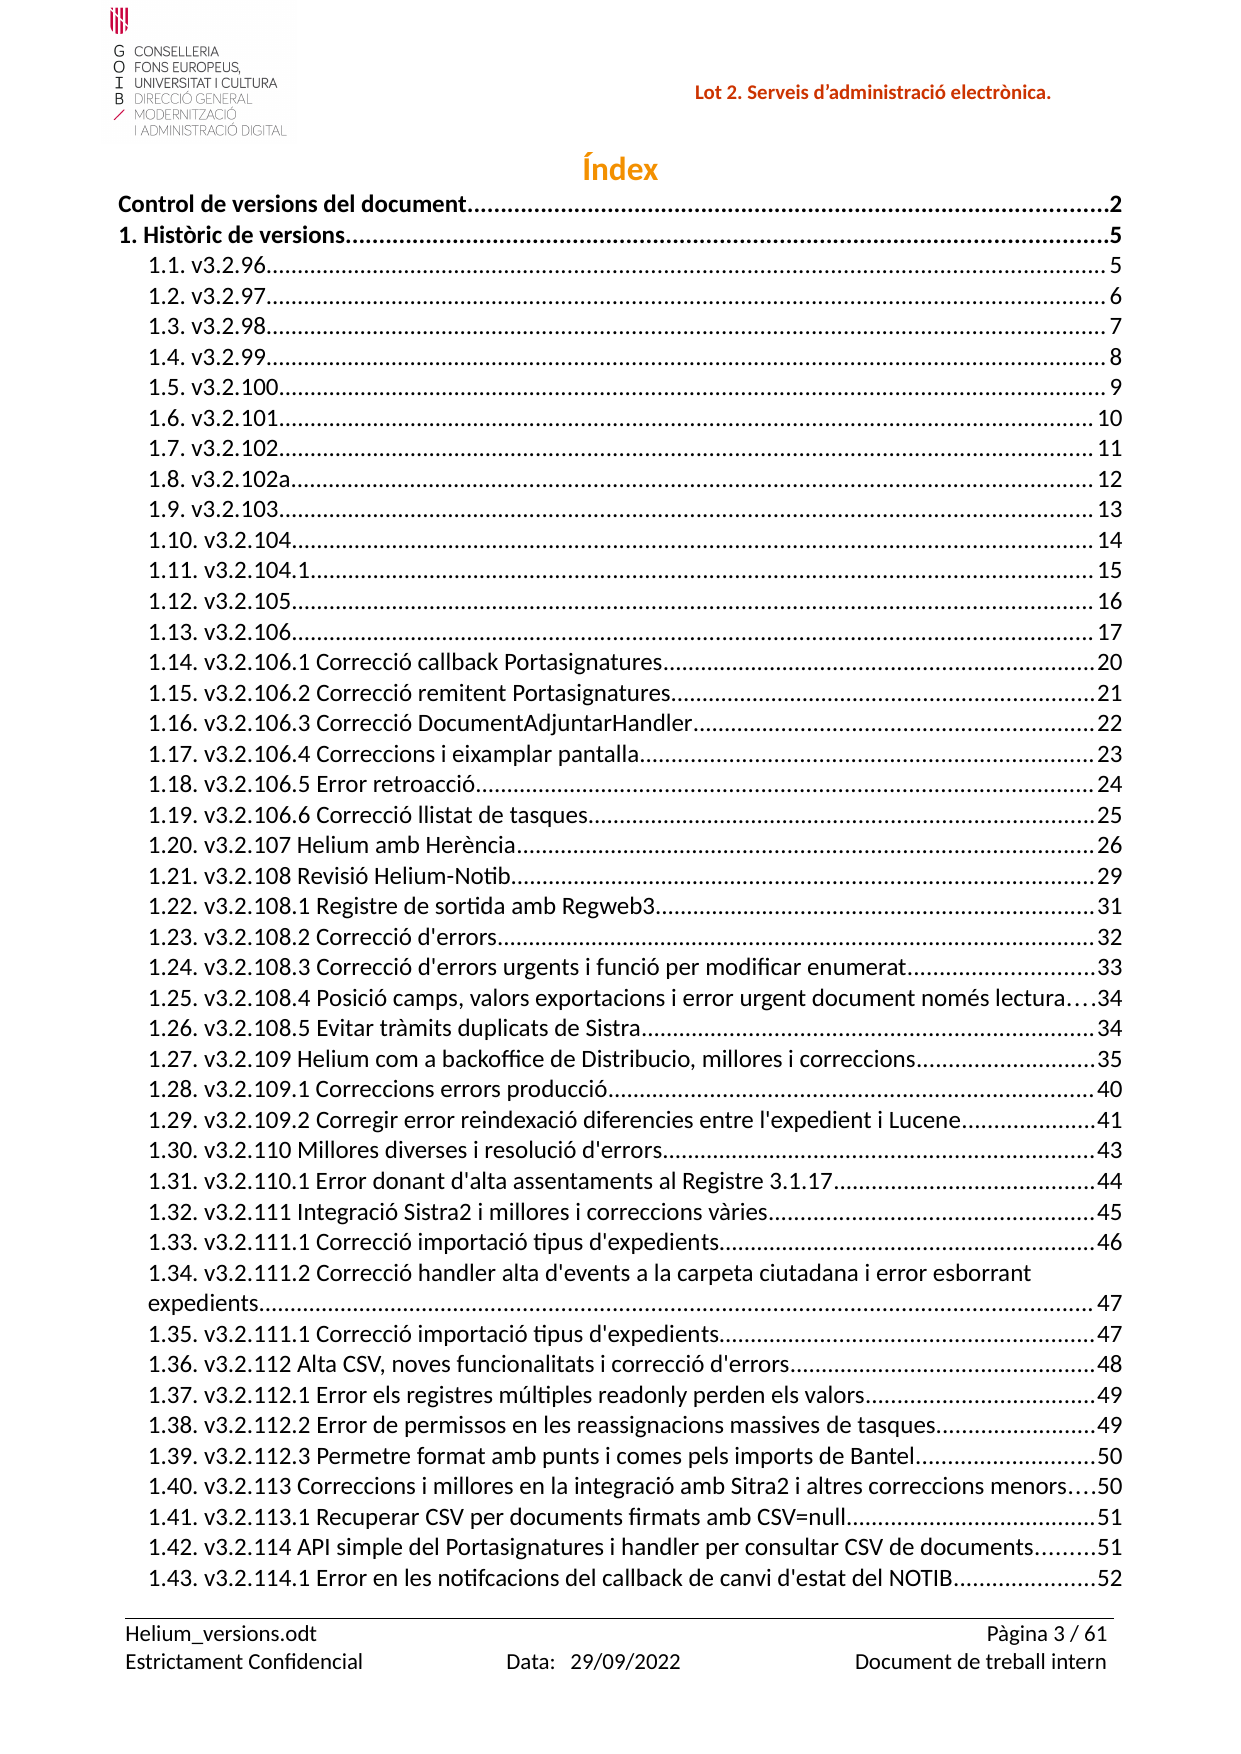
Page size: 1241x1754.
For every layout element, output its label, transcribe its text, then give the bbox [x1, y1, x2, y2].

text 1.25. v3.2.108.4 Posició camps, valors exportacions i error urgent document només lectura 34 [148, 982, 1122, 1012]
text 1.41. v3.2.113.1 Recuperar CSV per documents firmats amb CSV=null 51 [148, 1501, 1122, 1531]
text 1.6. v3.2.101 10 [148, 402, 1122, 433]
text 1.15. v3.2.106.2 Correcció remitent Portasignatures 21 [148, 677, 1122, 707]
text 1.10. v3.2.104 14 [148, 524, 1122, 555]
text 1.42. v3.2.114 API simple del Portasignatures i handler per consultar CSV de documents 51 [148, 1531, 1122, 1562]
text 1.37. v3.2.112.1 Error els registres múltiples readonly perden els valors 49 [148, 1379, 1122, 1409]
text 1.20. v3.2.107 Helium amb Herència 26 [148, 829, 1122, 860]
text Índex [118, 148, 1122, 188]
text 1.7. v3.2.102 11 [148, 433, 1122, 463]
text 1.32. v3.2.111 Integració Sistra2 i millores i correccions vàries 45 [148, 1196, 1122, 1226]
text 1.2. v3.2.97 6 [148, 280, 1122, 311]
text 1.22. v3.2.108.1 Registre de sortida amb Regweb3 31 [148, 890, 1122, 921]
text 1.1. v3.2.96 5 [148, 249, 1122, 280]
text 1.11. v3.2.104.1 15 [148, 555, 1122, 585]
text 1.38. v3.2.112.2 Error de permissos en les reassignacions massives de tasques 49 [148, 1409, 1122, 1440]
text 1.13. v3.2.106 17 [148, 616, 1122, 646]
text 1.17. v3.2.106.4 Correccions i eixamplar pantalla 23 [148, 738, 1122, 768]
text 1.28. v3.2.109.1 Correccions errors producció 40 [148, 1073, 1122, 1104]
text 1.18. v3.2.106.5 Error retroacció 24 [148, 768, 1122, 799]
text 1.24. v3.2.108.3 Correcció d'errors urgents i funció per modificar enumerat 33 [148, 951, 1122, 982]
text 1.39. v3.2.112.3 Permetre format amb punts i comes pels imports de Bantel 50 [148, 1440, 1122, 1470]
picture [100, 0, 297, 144]
text 1.36. v3.2.112 Alta CSV, noves funcionalitats i correcció d'errors 48 [148, 1348, 1122, 1379]
text 1.26. v3.2.108.5 Evitar tràmits duplicats de Sistra 34 [148, 1012, 1122, 1043]
text 1.16. v3.2.106.3 Correcció DocumentAdjuntarHandler 22 [148, 707, 1122, 738]
text 1.8. v3.2.102a 12 [148, 463, 1122, 494]
text 1.33. v3.2.111.1 Correcció importació tipus d'expedients 46 [148, 1226, 1122, 1257]
text 1.9. v3.2.103 13 [148, 494, 1122, 524]
text 1. Històric de versions 5 [118, 219, 1122, 249]
text Control de versions del document 2 [118, 188, 1122, 219]
text 1.27. v3.2.109 Helium com a backoffice de Distribucio, millores i correccions 35 [148, 1043, 1122, 1073]
text 1.3. v3.2.98 7 [148, 311, 1122, 341]
text 1.4. v3.2.99 8 [148, 341, 1122, 372]
text 1.21. v3.2.108 Revisió Helium-Notib 29 [148, 860, 1122, 890]
text 1.23. v3.2.108.2 Correcció d'errors 32 [148, 921, 1122, 951]
text 1.40. v3.2.113 Correccions i millores en la integració amb Sitra2 i altres correccions menors 50 [148, 1470, 1122, 1501]
text 1.19. v3.2.106.6 Correcció llistat de tasques 25 [148, 799, 1122, 829]
text 1.31. v3.2.110.1 Error donant d'alta assentaments al Registre 3.1.17 44 [148, 1165, 1122, 1196]
text 1.29. v3.2.109.2 Corregir error reindexació diferencies entre l'expedient i Lucene 41 [148, 1104, 1122, 1134]
text 1.35. v3.2.111.1 Correcció importació tipus d'expedients 47 [148, 1318, 1122, 1348]
text 1.12. v3.2.105 16 [148, 585, 1122, 616]
text 1.14. v3.2.106.1 Correcció callback Portasignatures 20 [148, 646, 1122, 677]
text 1.5. v3.2.100 9 [148, 372, 1122, 402]
text 1.34. v3.2.111.2 Correcció handler alta d'events a la carpeta ciutadana i error esborrant expedients 47 [148, 1257, 1122, 1318]
text 1.43. v3.2.114.1 Error en les notifcacions del callback de canvi d'estat del NOTIB 52 [148, 1562, 1122, 1592]
text 1.30. v3.2.110 Millores diverses i resolució d'errors 43 [148, 1134, 1122, 1165]
